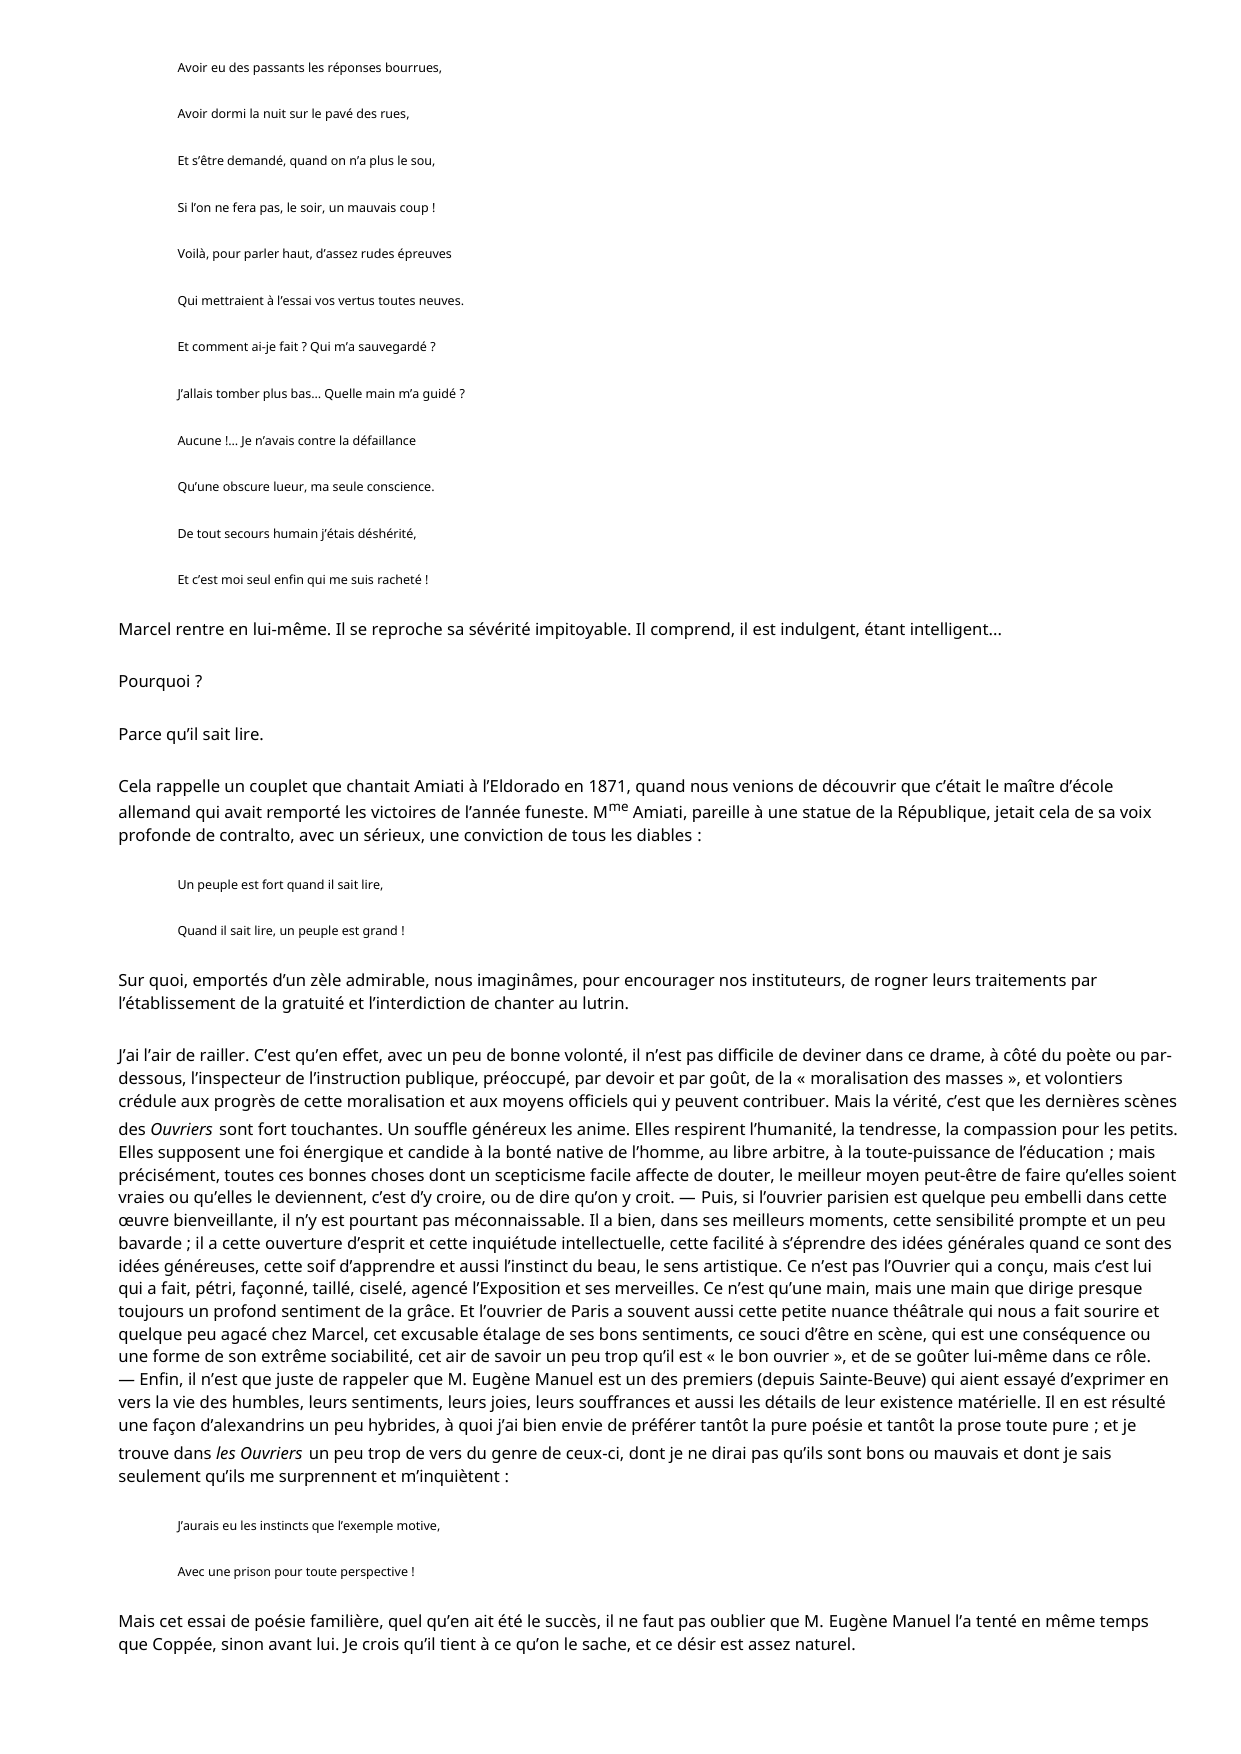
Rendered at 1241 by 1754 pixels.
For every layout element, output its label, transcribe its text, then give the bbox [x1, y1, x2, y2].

text Cela rappelle un couplet que chantait Amiati à l’Eldorado en 1871, quand nous venions de découvrir que c’était le maître d’école allemand qui avait remporté les victoires de l’année funeste. Mme Amiati, pareille à une statue de la République, jetait cela de sa voix profonde de contralto, avec un sérieux, une conviction de tous les diables : [118, 774, 1181, 846]
text Qu’une obscure lueur, ma seule conscience. [177, 478, 1122, 495]
text Pourquoi ? [118, 670, 1181, 693]
text De tout secours humain j’étais déshérité, [177, 525, 1122, 542]
text Sur quoi, emportés d’un zèle admirable, nous imaginâmes, pour encourager nos instituteurs, de rogner leurs traitements par l’établissement de la gratuité et l’interdiction de chanter au lutrin. [118, 969, 1181, 1014]
text Un peuple est fort quand il sait lire, [177, 876, 1122, 893]
text Avec une prison pour toute perspective ! [177, 1563, 1122, 1581]
text Avoir eu des passants les réponses bourrues, [177, 59, 1122, 76]
text Voilà, pour parler haut, d’assez rudes épreuves [177, 245, 1122, 262]
text J’allais tomber plus bas… Quelle main m’a guidé ? [177, 385, 1122, 402]
text Et comment ai-je fait ? Qui m’a sauvegardé ? [177, 338, 1122, 356]
text J’aurais eu les instincts que l’exemple motive, [177, 1517, 1122, 1534]
text Aucune !… Je n’avais contre la défaillance [177, 432, 1122, 449]
text Qui mettraient à l’essai vos vertus toutes neuves. [177, 292, 1122, 309]
text Parce qu’il sait lire. [118, 722, 1181, 745]
text Si l’on ne fera pas, le soir, un mauvais coup ! [177, 199, 1122, 216]
text Quand il sait lire, un peuple est grand ! [177, 922, 1122, 939]
text Marcel rentre en lui-même. Il se reproche sa sévérité impitoyable. Il comprend, il est indulgent, étant intelligent... [118, 618, 1181, 641]
text Et c’est moi seul enfin qui me suis racheté ! [177, 571, 1122, 588]
text Mais cet essai de poésie familière, quel qu’en ait été le succès, il ne faut pas oublier que M. Eugène Manuel l’a tenté en même temps que Coppée, sinon avant lui. Je crois qu’il tient à ce qu’on le sache, et ce désir est assez naturel. [118, 1610, 1181, 1655]
text Et s’être demandé, quand on n’a plus le sou, [177, 152, 1122, 169]
text Avoir dormi la nuit sur le pavé des rues, [177, 106, 1122, 123]
text J’ai l’air de railler. C’est qu’en effet, avec un peu de bonne volonté, il n’est pas difficile de deviner dans ce drame, à côté du poète ou par-dessous, l’inspecteur de l’instruction publique, préoccupé, par devoir et par goût, de la « moralisation des masses », et volontiers crédule aux progrès de cette moralisation et aux moyens officiels qui y peuvent contribuer. Mais la vérité, c’est que les dernières scènes des Ouvriers sont fort touchantes. Un souffle généreux les anime. Elles respirent l’humanité, la tendresse, la compassion pour les petits. Elles supposent une foi énergique et candide à la bonté native de l’homme, au libre arbitre, à la toute-puissance de l’éducation ; mais précisément, toutes ces bonnes choses dont un scepticisme facile affecte de douter, le meilleur moyen peut-être de faire qu’elles soient vraies ou qu’elles le deviennent, c’est d’y croire, ou de dire qu’on y croit. — Puis, si l’ouvrier parisien est quelque peu embelli dans cette œuvre bienveillante, il n’y est pourtant pas méconnaissable. Il a bien, dans ses meilleurs moments, cette sensibilité prompte et un peu bavarde ; il a cette ouverture d’esprit et cette inquiétude intellectuelle, cette facilité à s’éprendre des idées générales quand ce sont des idées généreuses, cette soif d’apprendre et aussi l’instinct du beau, le sens artistique. Ce n’est pas l’Ouvrier qui a conçu, mais c’est lui qui a fait, pétri, façonné, taillé, ciselé, agencé l’Exposition et ses merveilles. Ce n’est qu’une main, mais une main que dirige presque toujours un profond sentiment de la grâce. Et l’ouvrier de Paris a souvent aussi cette petite nuance théâtrale qui nous a fait sourire et quelque peu agacé chez Marcel, cet excusable étalage de ses bons sentiments, ce souci d’être en scène, qui est une conséquence ou une forme de son extrême sociabilité, cet air de savoir un peu trop qu’il est « le bon ouvrier », et de se goûter lui-même dans ce rôle. — Enfin, il n’est que juste de rappeler que M. Eugène Manuel est un des premiers (depuis Sainte-Beuve) qui aient essayé d’exprimer en vers la vie des humbles, leurs sentiments, leurs joies, leurs souffrances et aussi les détails de leur existence matérielle. Il en est résulté une façon d’alexandrins un peu hybrides, à quoi j’ai bien envie de préférer tantôt la pure poésie et tantôt la prose toute pure ; et je trouve dans les Ouvriers un peu trop de vers du genre de ceux-ci, dont je ne dirai pas qu’ils sont bons ou mauvais et dont je sais seulement qu’ils me surprennent et m’inquiètent : [118, 1044, 1181, 1487]
